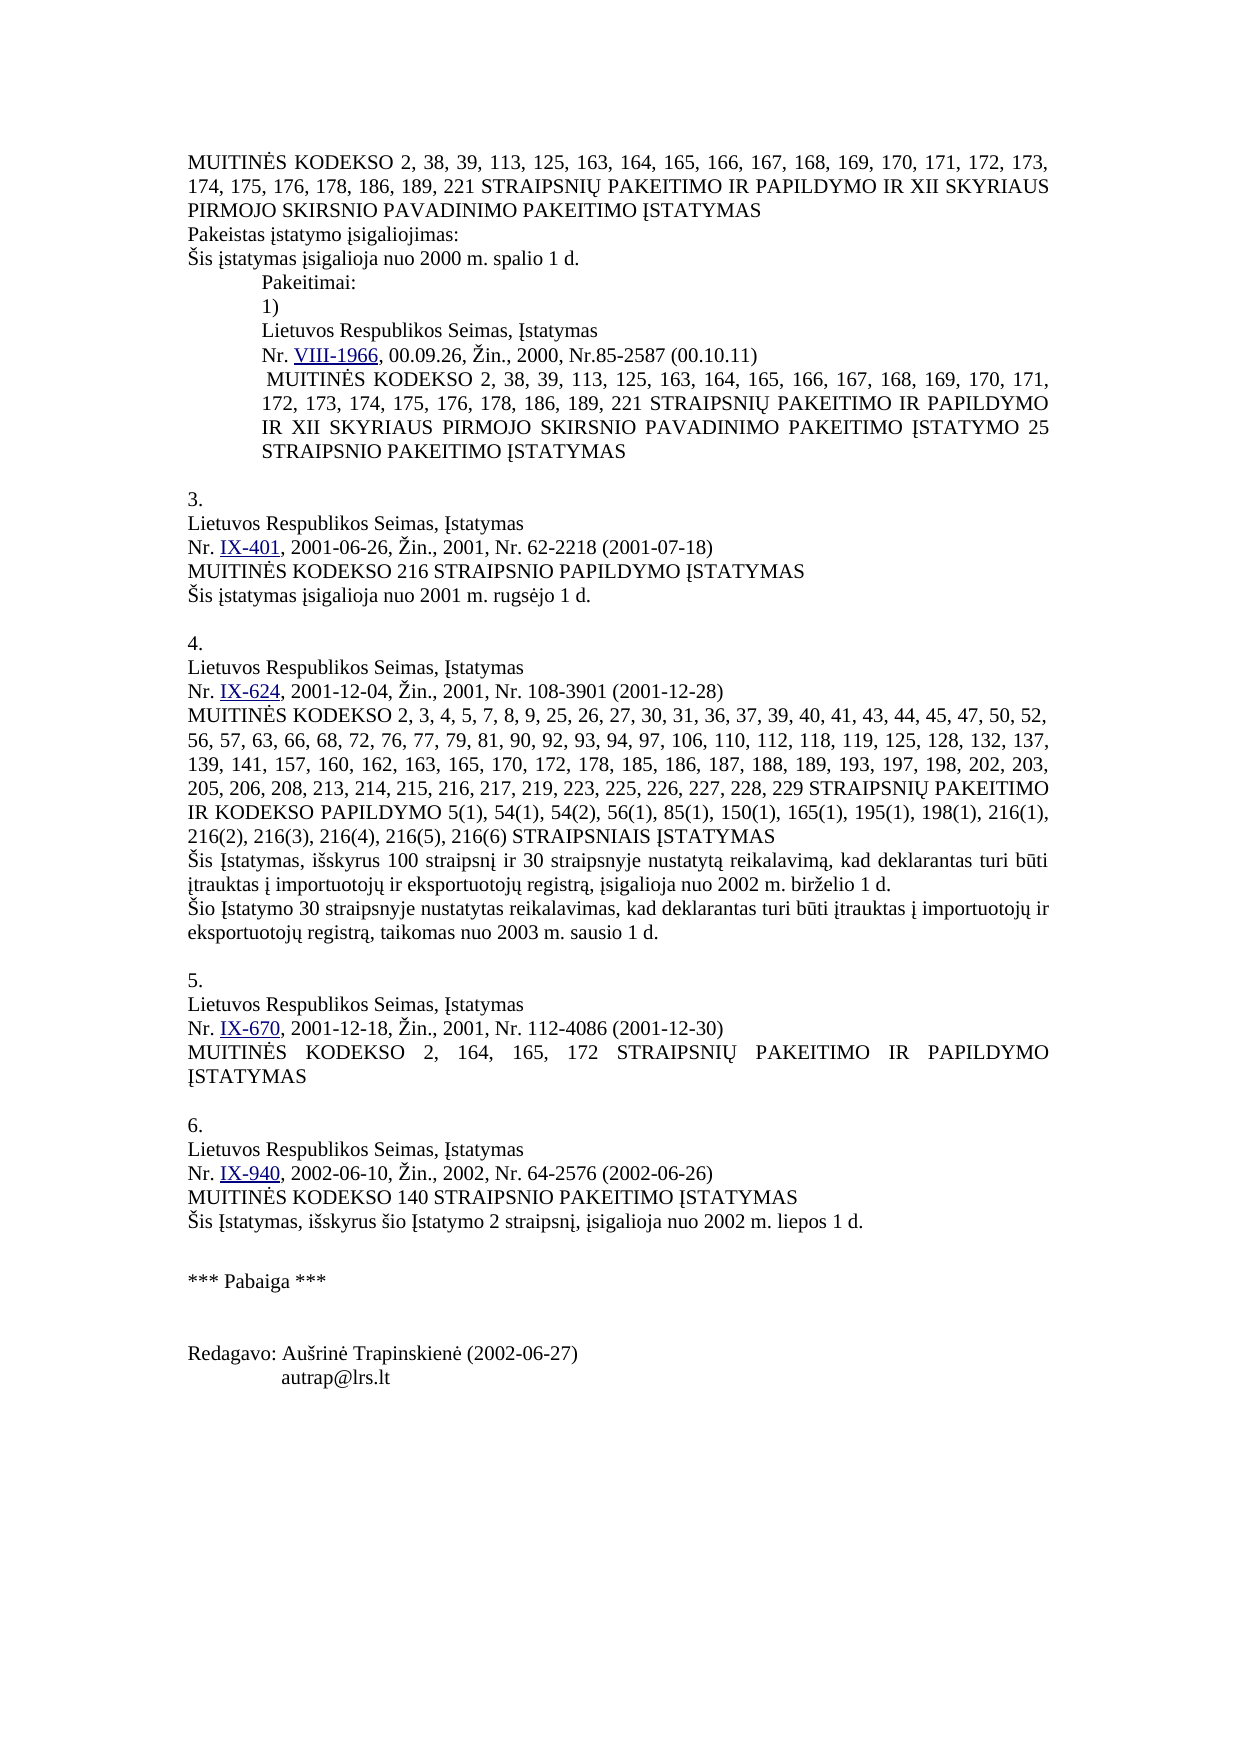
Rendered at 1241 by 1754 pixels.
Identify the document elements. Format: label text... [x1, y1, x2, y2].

text 6. [187, 1112, 1050, 1137]
text Nr. IX-670, 2001-12-18, Žin., 2001, Nr. 112-4086 (2001-12-30) [187, 1016, 1050, 1040]
text *** Pabaiga *** [187, 1269, 1050, 1293]
text MUITINĖS KODEKSO 216 STRAIPSNIO PAPILDYMO ĮSTATYMAS [187, 559, 1050, 583]
text Nr. VIII-1966, 00.09.26, Žin., 2000, Nr.85-2587 (00.10.11) [187, 342, 1050, 367]
text 5. [187, 968, 1050, 992]
text Šio Įstatymo 30 straipsnyje nustatytas reikalavimas, kad deklarantas turi būti įtrauktas į importuotojų ir eksportuotojų registrą, taikomas nuo 2003 m. sausio 1 d. [187, 896, 1050, 944]
text Pakeitimai: [187, 270, 1050, 294]
text Lietuvos Respublikos Seimas, Įstatymas [187, 511, 1050, 535]
text MUITINĖS KODEKSO 2, 3, 4, 5, 7, 8, 9, 25, 26, 27, 30, 31, 36, 37, 39, 40, 41, 43, 44, 45, 47, 50, 52, 56, 57, 63, 66, 68, 72, 76, 77, 79, 81, 90, 92, 93, 94, 97, 106, 110, 112, 118, 119, 125, 128, 132, 137, 139, 141, 157, 160, 162, 163, 165, 170, 172, 178, 185, 186, 187, 188, 189, 193, 197, 198, 202, 203, 205, 206, 208, 213, 214, 215, 216, 217, 219, 223, 225, 226, 227, 228, 229 STRAIPSNIŲ PAKEITIMO IR KODEKSO PAPILDYMO 5(1), 54(1), 54(2), 56(1), 85(1), 150(1), 165(1), 195(1), 198(1), 216(1), 216(2), 216(3), 216(4), 216(5), 216(6) STRAIPSNIAIS ĮSTATYMAS [187, 703, 1050, 848]
text MUITINĖS KODEKSO 2, 38, 39, 113, 125, 163, 164, 165, 166, 167, 168, 169, 170, 171, 172, 173, 174, 175, 176, 178, 186, 189, 221 STRAIPSNIŲ PAKEITIMO IR PAPILDYMO IR XII SKYRIAUS PIRMOJO SKIRSNIO PAVADINIMO PAKEITIMO ĮSTATYMAS [187, 150, 1050, 222]
text Pakeistas įstatymo įsigaliojimas: [187, 222, 1050, 246]
text 1) [187, 294, 1050, 318]
text Nr. IX-401, 2001-06-26, Žin., 2001, Nr. 62-2218 (2001-07-18) [187, 535, 1050, 559]
text MUITINĖS KODEKSO 2, 38, 39, 113, 125, 163, 164, 165, 166, 167, 168, 169, 170, 171, 172, 173, 174, 175, 176, 178, 186, 189, 221 STRAIPSNIŲ PAKEITIMO IR PAPILDYMO IR XII SKYRIAUS PIRMOJO SKIRSNIO PAVADINIMO PAKEITIMO ĮSTATYMO 25 STRAIPSNIO PAKEITIMO ĮSTATYMAS [261, 367, 1050, 463]
text Šis įstatymas įsigalioja nuo 2001 m. rugsėjo 1 d. [187, 583, 1050, 607]
text Šis Įstatymas, išskyrus 100 straipsnį ir 30 straipsnyje nustatytą reikalavimą, kad deklarantas turi būti įtrauktas į importuotojų ir eksportuotojų registrą, įsigalioja nuo 2002 m. birželio 1 d. [187, 848, 1050, 896]
text MUITINĖS KODEKSO 140 STRAIPSNIO PAKEITIMO ĮSTATYMAS [187, 1185, 1050, 1209]
text 3. [187, 487, 1050, 511]
text Šis įstatymas įsigalioja nuo 2000 m. spalio 1 d. [187, 246, 1050, 270]
text Lietuvos Respublikos Seimas, Įstatymas [187, 992, 1050, 1016]
text Nr. IX-624, 2001-12-04, Žin., 2001, Nr. 108-3901 (2001-12-28) [187, 679, 1050, 703]
text Lietuvos Respublikos Seimas, Įstatymas [187, 1137, 1050, 1161]
text Nr. IX-940, 2002-06-10, Žin., 2002, Nr. 64-2576 (2002-06-26) [187, 1161, 1050, 1185]
text Redagavo: Aušrinė Trapinskienė (2002-06-27) [187, 1341, 1050, 1365]
text Šis Įstatymas, išskyrus šio Įstatymo 2 straipsnį, įsigalioja nuo 2002 m. liepos 1 d. [187, 1209, 1050, 1233]
text 4. [187, 631, 1050, 655]
text Lietuvos Respublikos Seimas, Įstatymas [187, 318, 1050, 342]
text Lietuvos Respublikos Seimas, Įstatymas [187, 655, 1050, 679]
text MUITINĖS KODEKSO 2, 164, 165, 172 STRAIPSNIŲ PAKEITIMO IR PAPILDYMO ĮSTATYMAS [187, 1040, 1050, 1088]
text autrap@lrs.lt [187, 1365, 1050, 1389]
